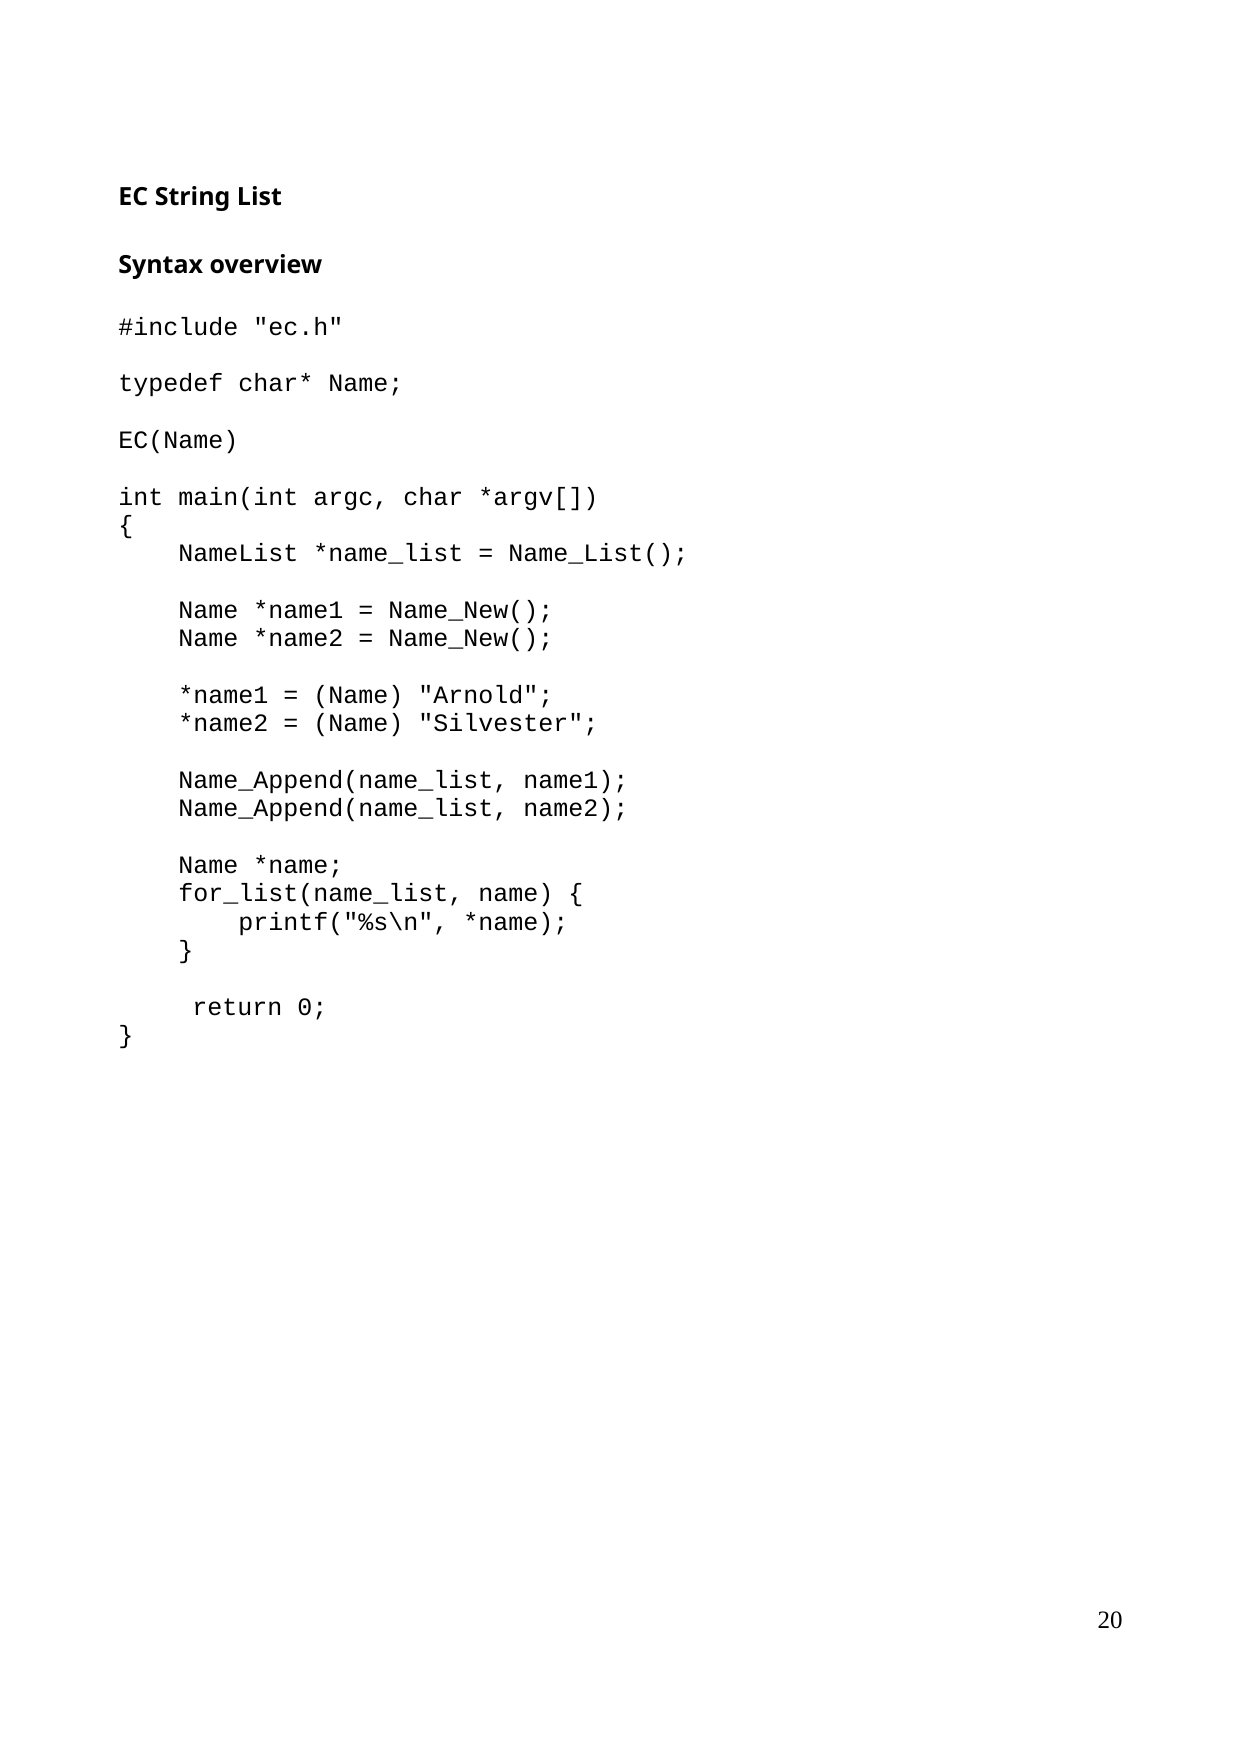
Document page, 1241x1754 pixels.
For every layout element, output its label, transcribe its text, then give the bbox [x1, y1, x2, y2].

text EC(Name) [118, 428, 1122, 456]
text Name *name; [118, 853, 1122, 881]
text Name *name1 = Name_New(); [118, 598, 1122, 626]
text } [118, 1023, 1122, 1051]
text NameList *name_list = Name_List(); [118, 541, 1122, 569]
text return 0; [118, 994, 1122, 1023]
text int main(int argc, char *argv[]) [118, 484, 1122, 513]
text *name1 = (Name) "Arnold"; [118, 683, 1122, 711]
text *name2 = (Name) "Silvester"; [118, 711, 1122, 739]
text printf("%s\n", *name); [118, 909, 1122, 938]
text Name *name2 = Name_New(); [118, 626, 1122, 654]
text EC String List [118, 178, 1122, 212]
text typedef char* Name; [118, 371, 1122, 399]
text Name_Append(name_list, name1); [118, 768, 1122, 796]
text Syntax overview [118, 246, 1122, 280]
text } [118, 938, 1122, 966]
text Name_Append(name_list, name2); [118, 796, 1122, 824]
text #include "ec.h" [118, 314, 1122, 343]
text { [118, 513, 1122, 541]
text for_list(name_list, name) { [118, 881, 1122, 909]
